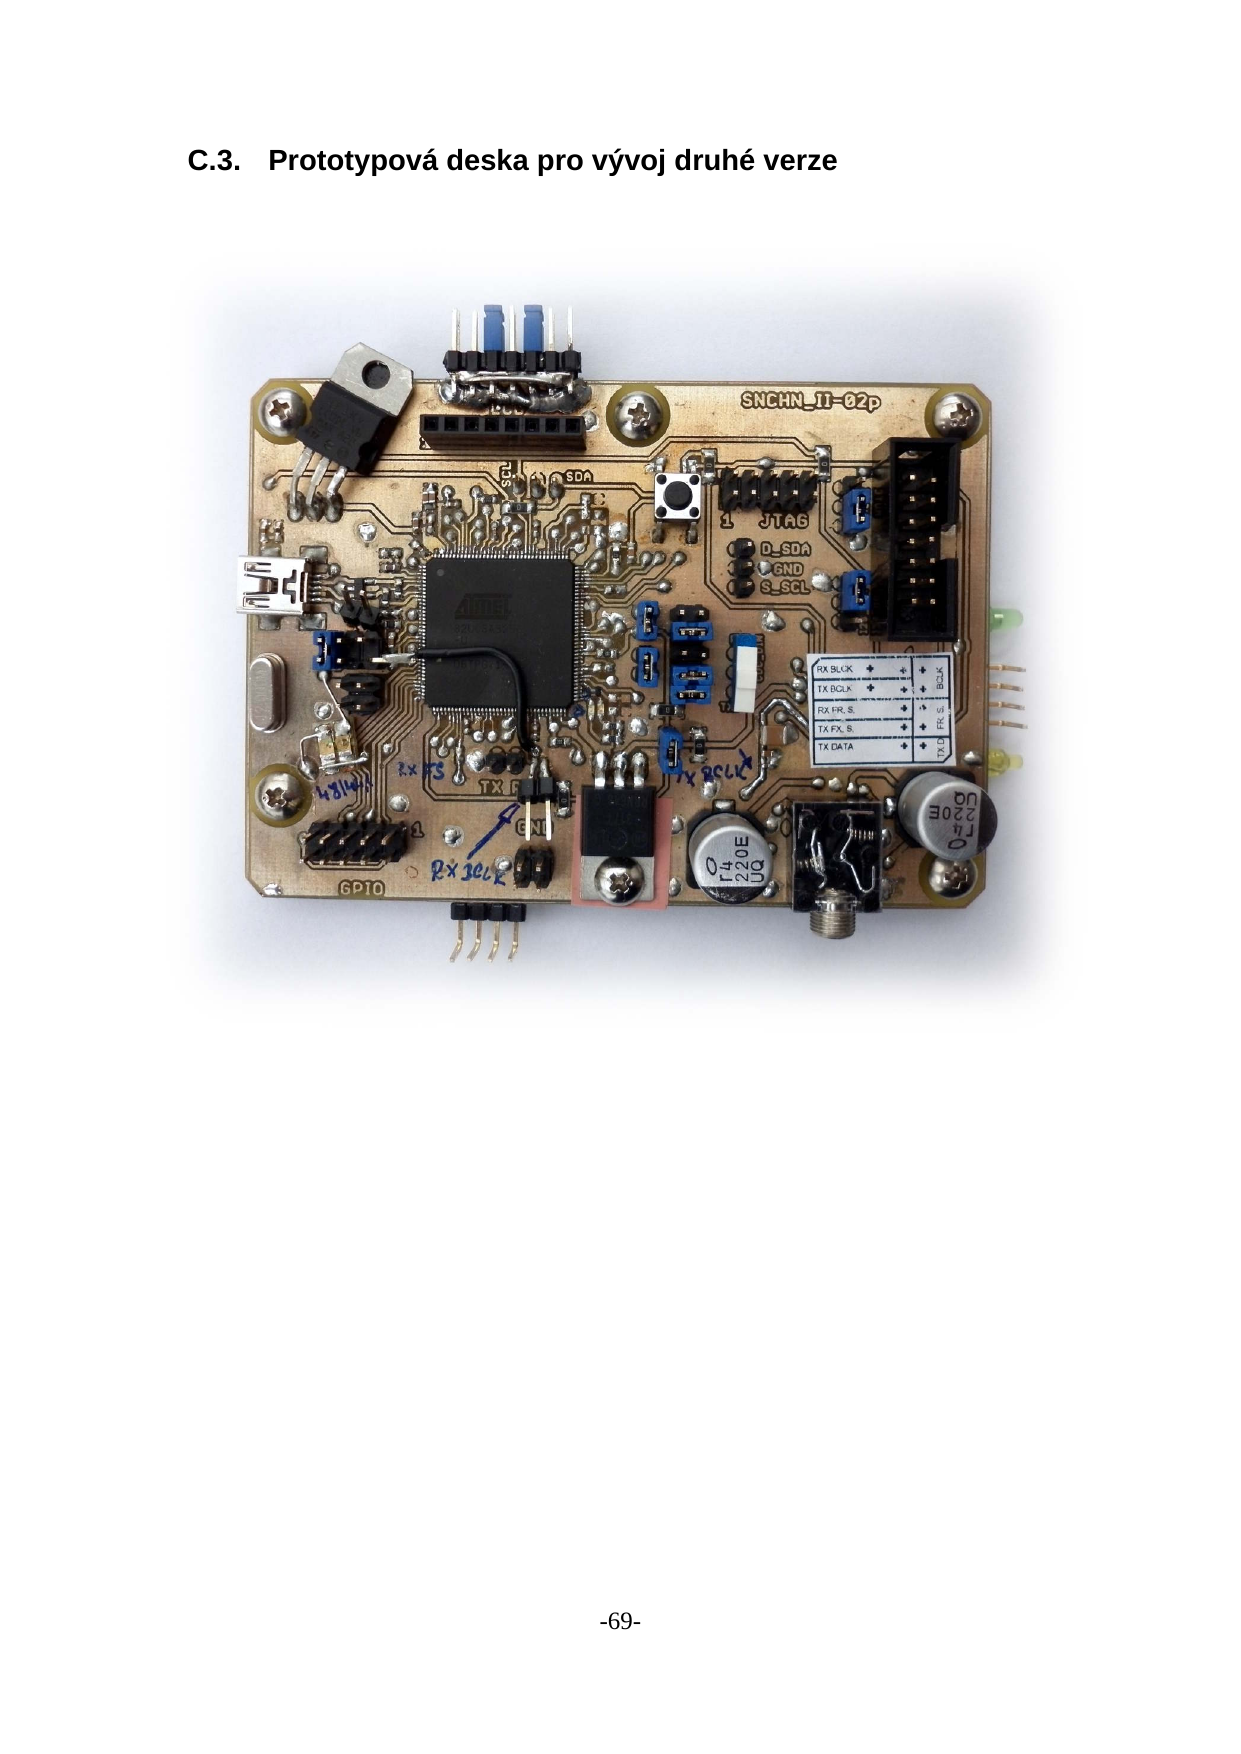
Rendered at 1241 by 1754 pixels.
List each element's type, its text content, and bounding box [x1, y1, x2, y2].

picture [118, 201, 1123, 1068]
subtitle Prototypová deska pro vývoj druhé verze [179, 143, 1122, 177]
